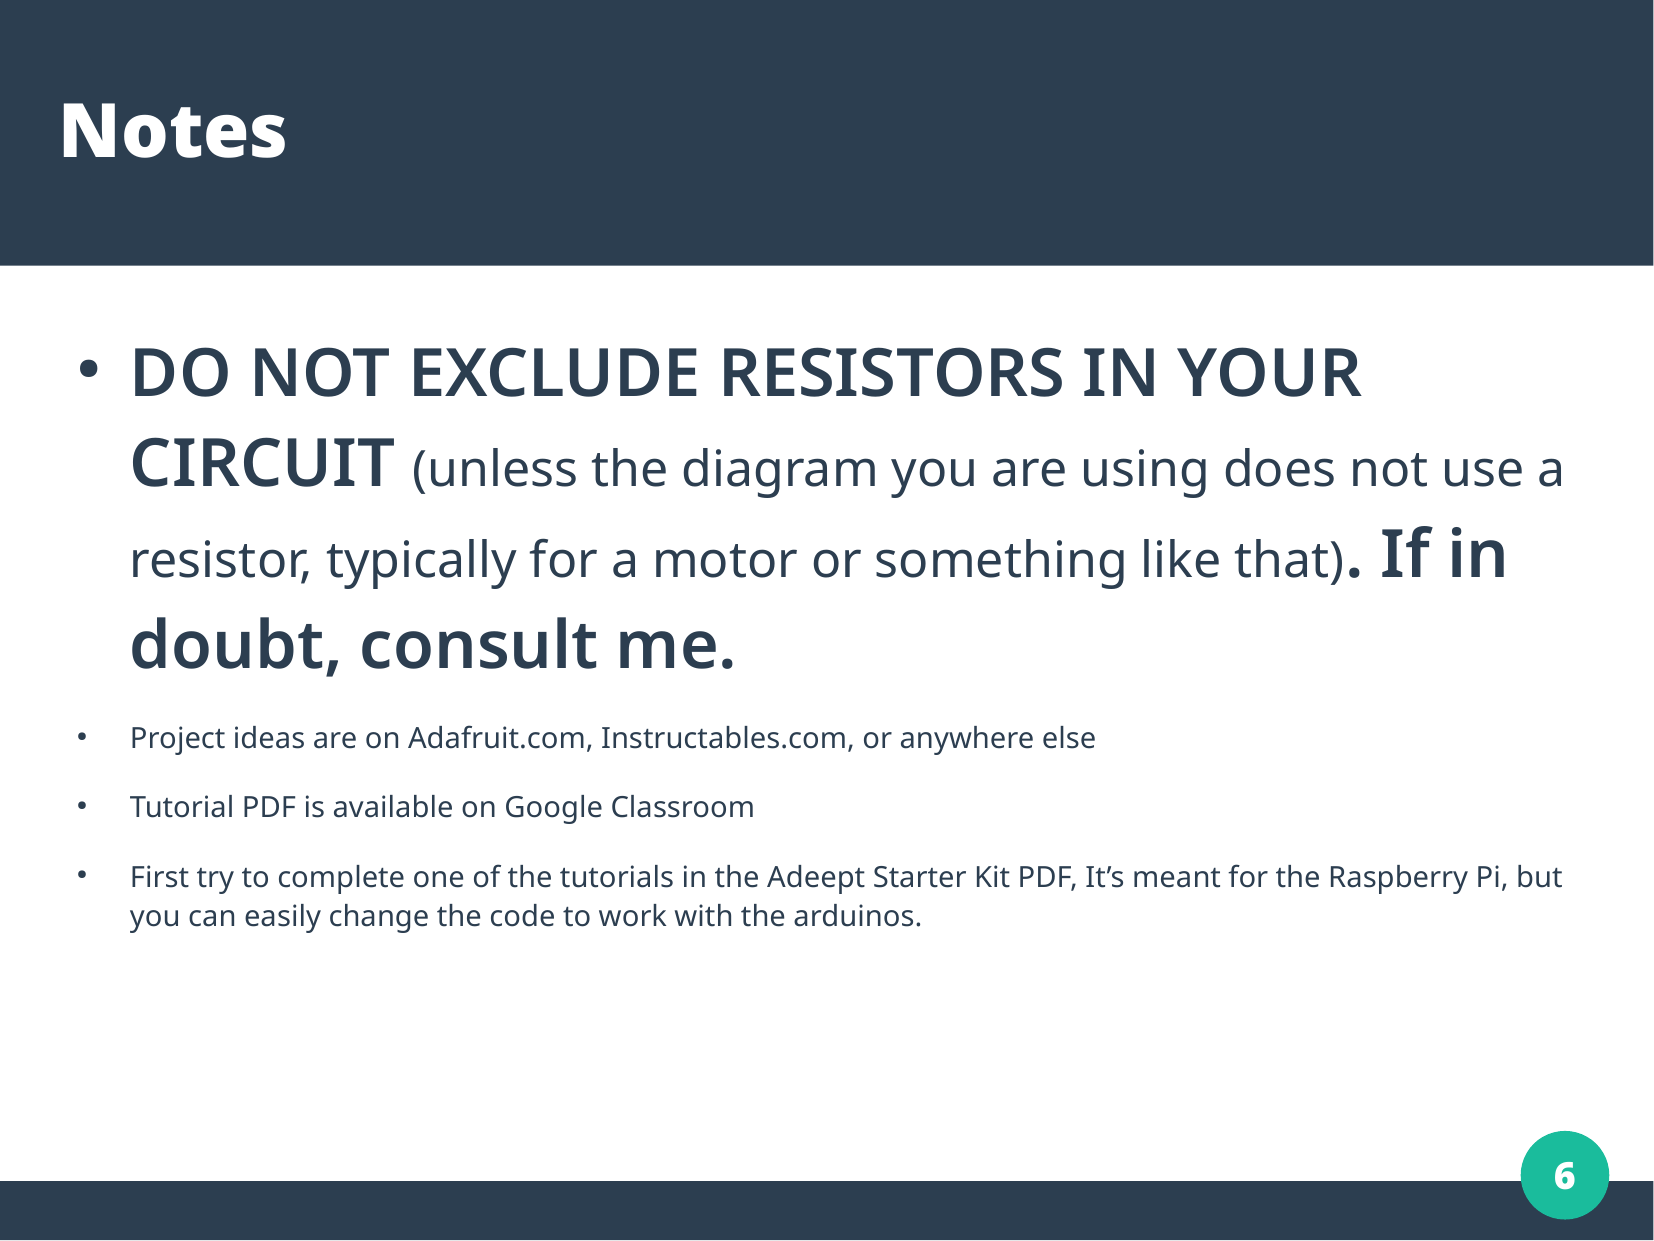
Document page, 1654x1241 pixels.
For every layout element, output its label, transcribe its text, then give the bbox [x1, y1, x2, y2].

title Notes [59, 49, 1595, 207]
list DO NOT EXCLUDE RESISTORS IN YOUR CIRCUIT (unless the diagram you are using does not use a resistor, typically for a motor or something like that). If in doubt, consult me. Project ideas are on Adafruit.com, Instructables.com, or anywhere else Tutorial PDF is available on Google Classroom First try to complete one of the tutorials in the Adeept Starter Kit PDF, It’s meant for the Raspberry Pi, but you can easily change the code to work with the arduinos. [59, 324, 1595, 1152]
